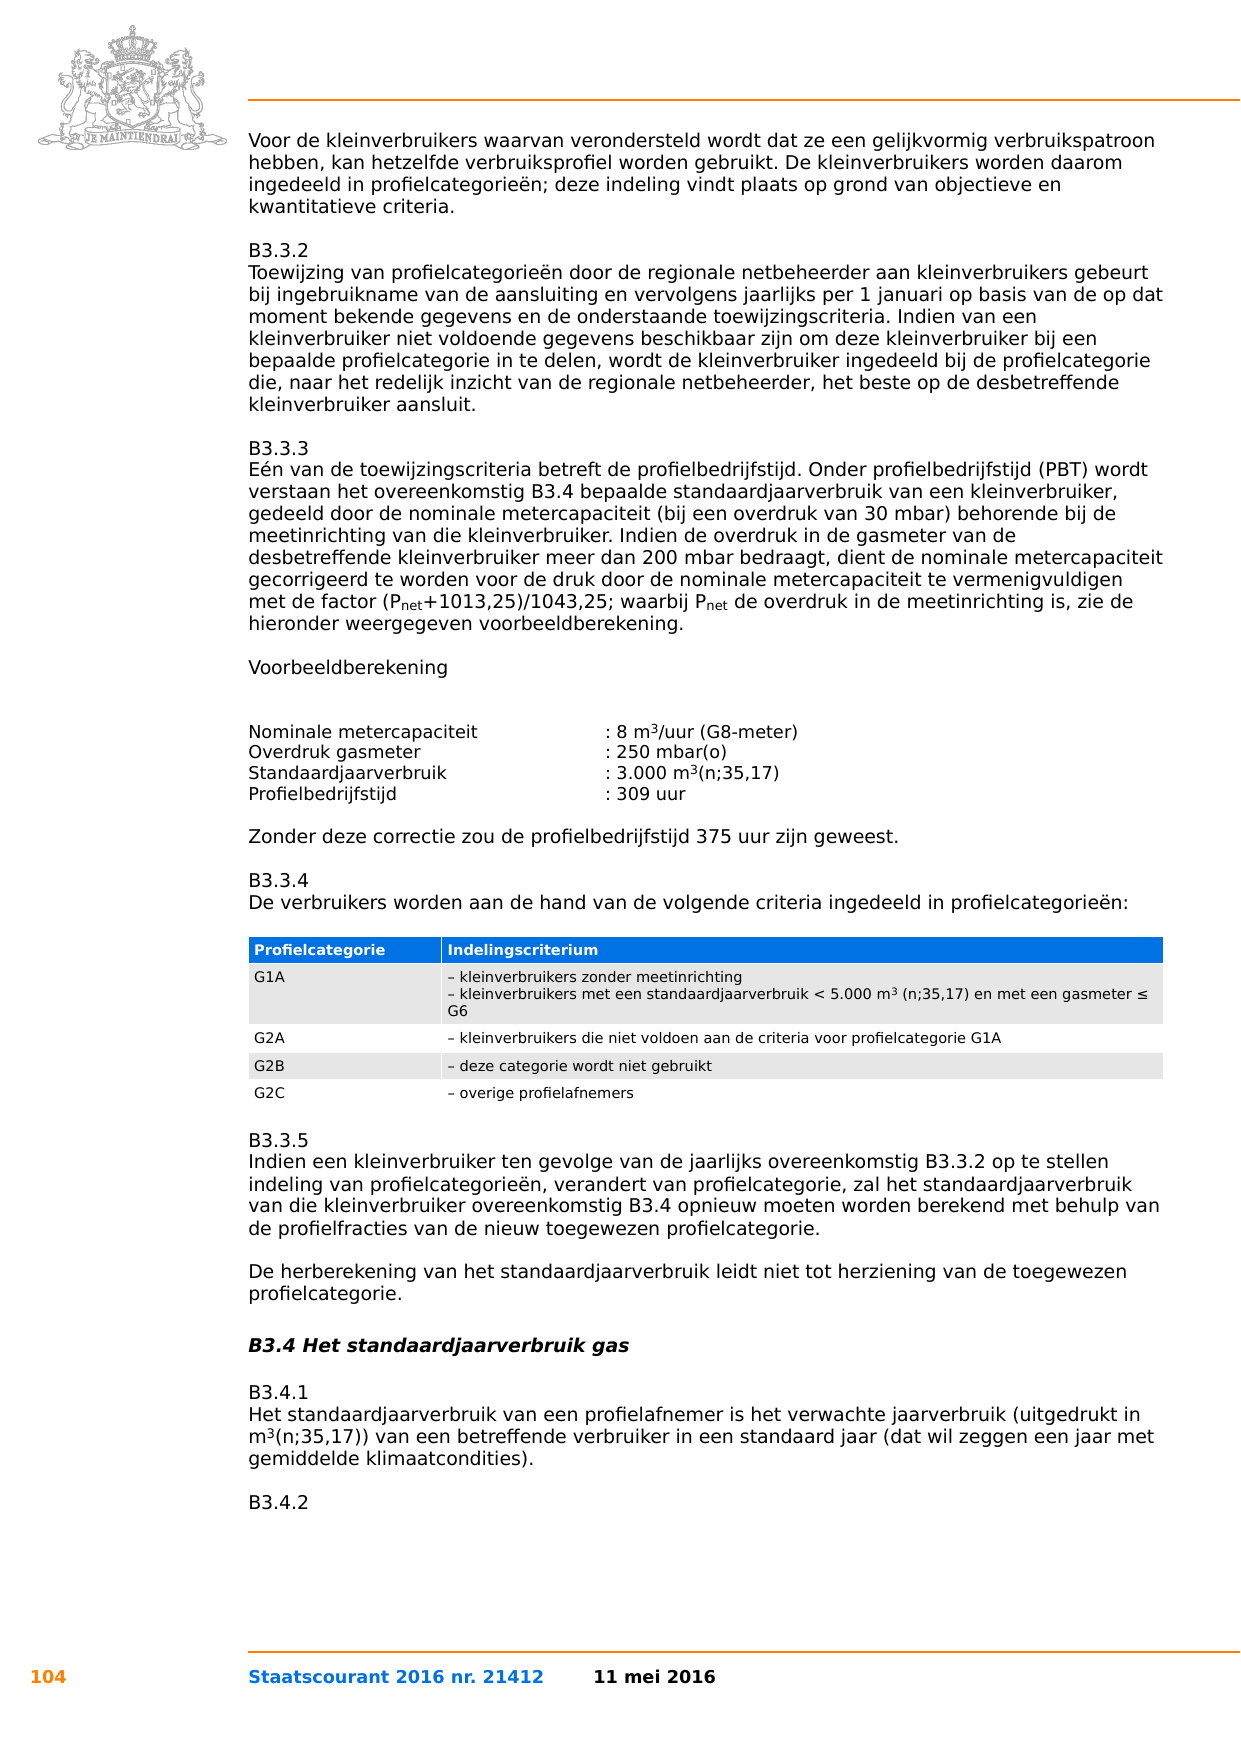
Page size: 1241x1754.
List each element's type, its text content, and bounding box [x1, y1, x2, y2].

table_cell Nominale metercapaciteit [248, 722, 599, 742]
text Zonder deze correctie zou de profielbedrijfstijd 375 uur zijn geweest. [248, 826, 1163, 848]
table_cell : 309 uur [599, 784, 1163, 804]
text Het standaardjaarverbruik van een profielafnemer is het verwachte jaarverbruik (uitgedrukt in m3(n;35,17)) van een betreffende verbruiker in een standaard jaar (dat wil zeggen een jaar met gemiddelde klimaatcondities). [248, 1404, 1163, 1470]
table_header Profielcategorie [249, 937, 441, 963]
table_cell Profielbedrijfstijd [248, 784, 599, 804]
table_cell Standaardjaarverbruik [248, 763, 599, 783]
table_header [599, 701, 1163, 722]
table_cell Overdruk gasmeter [248, 742, 599, 763]
table_cell G2C [249, 1080, 441, 1107]
table_cell : 3.000 m3(n;35,17) [599, 763, 1163, 783]
table_cell – kleinverbruikers zonder meetinrichting – kleinverbruikers met een standaardjaarverbruik < 5.000 m3 (n;35,17) en met een gasmeter ≤ G6 [442, 964, 1163, 1024]
text Voorbeeldberekening [248, 657, 1163, 679]
table_cell – overige profielafnemers [442, 1080, 1163, 1107]
table_header Indelingscriterium [442, 937, 1163, 963]
table_cell : 8 m3/uur (G8-meter) [599, 722, 1163, 742]
text Voor de kleinverbruikers waarvan verondersteld wordt dat ze een gelijkvormig verbruikspatroon hebben, kan hetzelfde verbruiksprofiel worden gebruikt. De kleinverbruikers worden daarom ingedeeld in profielcategorieën; deze indeling vindt plaats op grond van objectieve en kwantitatieve criteria. [248, 130, 1163, 218]
table_cell G1A [249, 964, 441, 1024]
subtitle B3.4 Het standaardjaarverbruik gas [248, 1335, 1163, 1357]
text B3.4.2 [248, 1492, 1163, 1514]
text Indien een kleinverbruiker ten gevolge van de jaarlijks overeenkomstig B3.3.2 op te stellen indeling van profielcategorieën, verandert van profielcategorie, zal het standaardjaarverbruik van die kleinverbruiker overeenkomstig B3.4 opnieuw moeten worden berekend met behulp van de profielfracties van de nieuw toegewezen profielcategorie. [248, 1151, 1163, 1239]
text B3.3.5 [248, 1129, 1163, 1151]
table_cell G2B [249, 1053, 441, 1079]
text B3.3.3 [248, 437, 1163, 459]
table_header [248, 701, 599, 722]
text Toewijzing van profielcategorieën door de regionale netbeheerder aan kleinverbruikers gebeurt bij ingebruikname van de aansluiting en vervolgens jaarlijks per 1 januari op basis van de op dat moment bekende gegevens en de onderstaande toewijzingscriteria. Indien van een kleinverbruiker niet voldoende gegevens beschikbaar zijn om deze kleinverbruiker bij een bepaalde profielcategorie in te delen, wordt de kleinverbruiker ingedeeld bij de profielcategorie die, naar het redelijk inzicht van de regionale netbeheerder, het beste op de desbetreffende kleinverbruiker aansluit. [248, 262, 1163, 416]
text De herberekening van het standaardjaarverbruik leidt niet tot herziening van de toegewezen profielcategorie. [248, 1261, 1163, 1305]
table_cell – deze categorie wordt niet gebruikt [442, 1053, 1163, 1079]
text De verbruikers worden aan de hand van de volgende criteria ingedeeld in profielcategorieën: [248, 892, 1163, 914]
text Eén van de toewijzingscriteria betreft de profielbedrijfstijd. Onder profielbedrijfstijd (PBT) wordt verstaan het overeenkomstig B3.4 bepaalde standaardjaarverbruik van een kleinverbruiker, gedeeld door de nominale metercapaciteit (bij een overdruk van 30 mbar) behorende bij de meetinrichting van die kleinverbruiker. Indien de overdruk in de gasmeter van de desbetreffende kleinverbruiker meer dan 200 mbar bedraagt, dient de nominale metercapaciteit gecorrigeerd te worden voor de druk door de nominale metercapaciteit te vermenigvuldigen met de factor (Pnet+1013,25)/1043,25; waarbij Pnet de overdruk in de meetinrichting is, zie de hieronder weergegeven voorbeeldberekening. [248, 459, 1163, 635]
picture [38, 25, 227, 150]
text B3.3.2 [248, 240, 1163, 262]
text B3.4.1 [248, 1382, 1163, 1404]
table_cell : 250 mbar(o) [599, 742, 1163, 763]
table_cell – kleinverbruikers die niet voldoen aan de criteria voor profielcategorie G1A [442, 1025, 1163, 1052]
text B3.3.4 [248, 870, 1163, 892]
table_cell G2A [249, 1025, 441, 1052]
